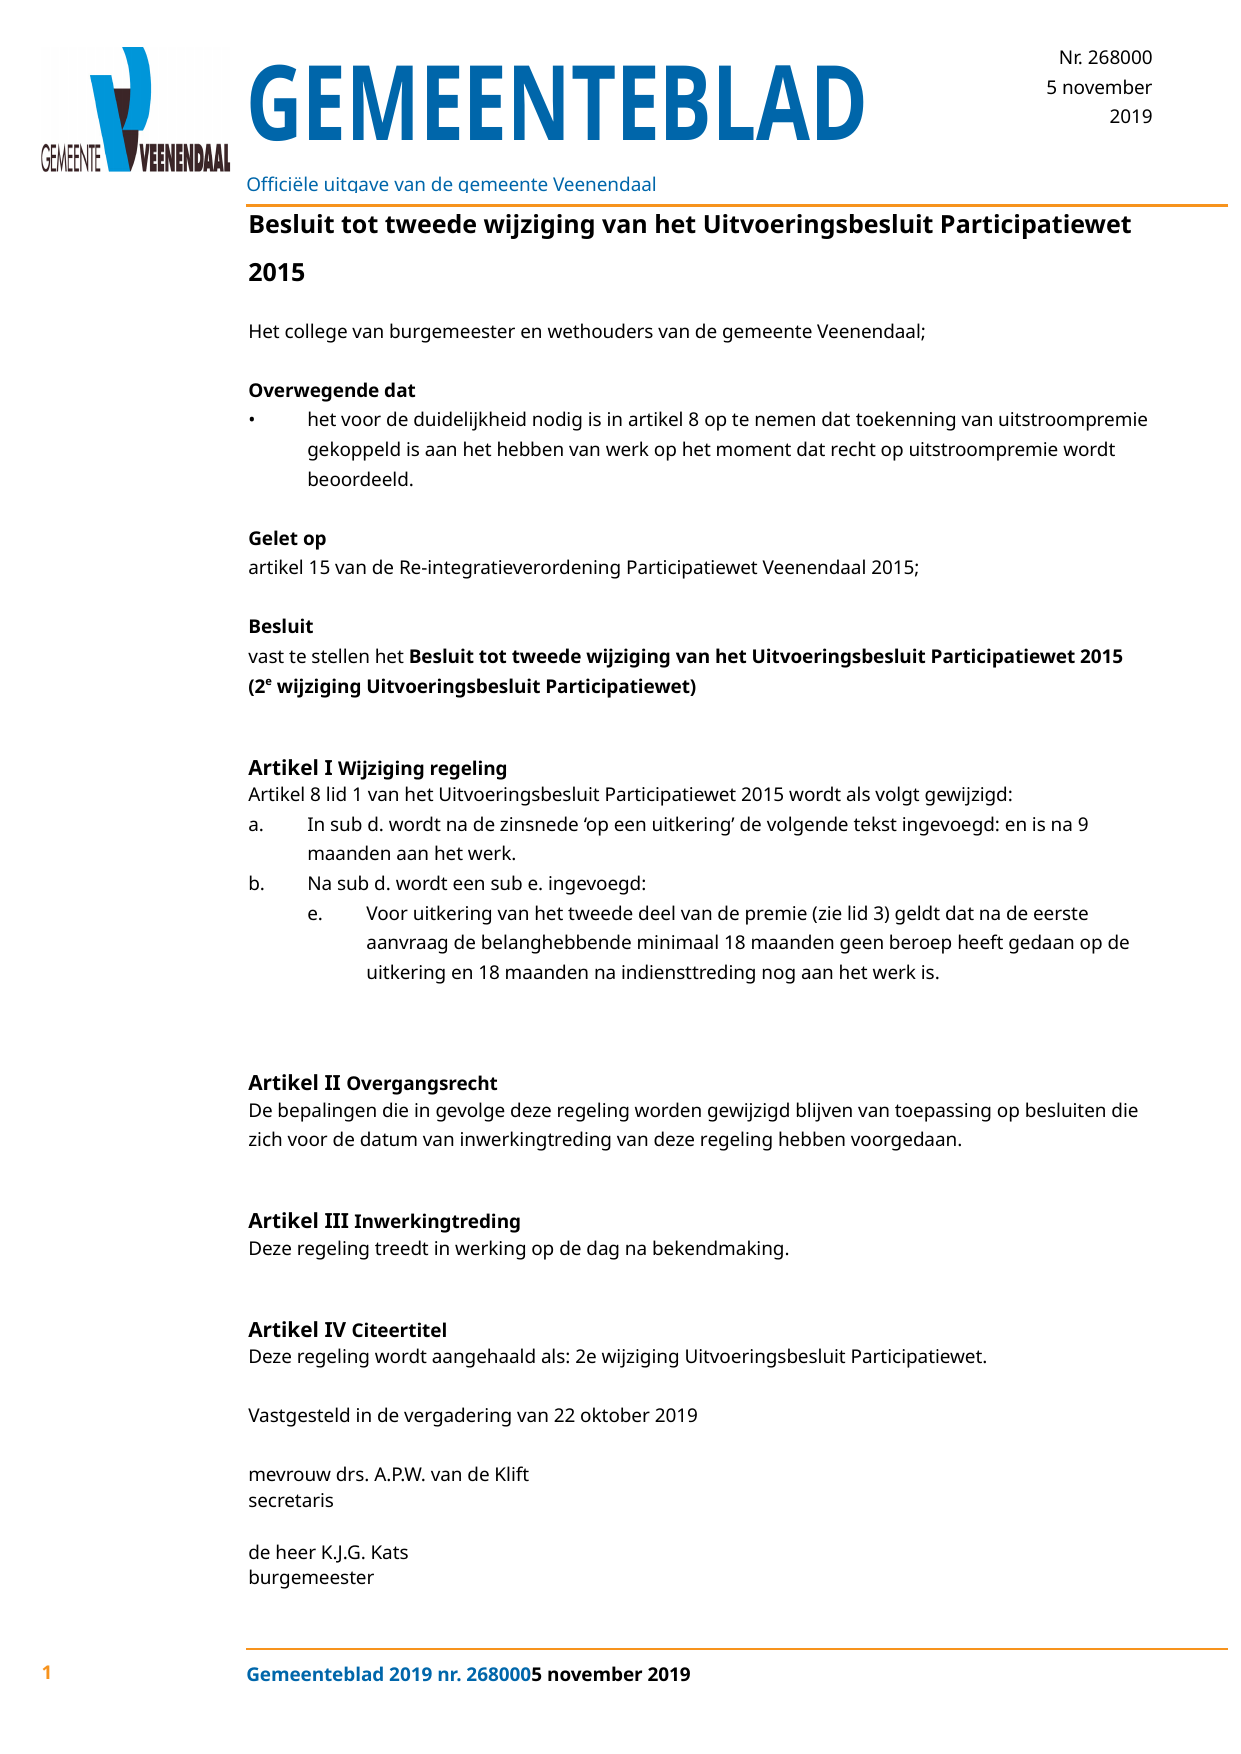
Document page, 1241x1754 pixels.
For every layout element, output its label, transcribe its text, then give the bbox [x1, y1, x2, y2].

text Artikel 8 lid 1 van het Uitvoeringsbesluit Participatiewet 2015 wordt als volgt gewijzigd: [248, 781, 1152, 807]
text Besluit tot tweede wijziging van het Uitvoeringsbesluit Participatiewet 2015 [248, 207, 1152, 288]
text Overwegende dat [248, 377, 1152, 403]
text de heer K.J.G. Kats [248, 1539, 1152, 1564]
text Deze regeling wordt aangehaald als: 2e wijziging Uitvoeringsbesluit Participatiewet. [248, 1343, 1152, 1369]
text Artikel II Overgangsrecht [248, 1068, 1152, 1097]
text Deze regeling treedt in werking op de dag na bekendmaking. [248, 1235, 1152, 1261]
text secretaris [248, 1487, 1152, 1513]
text De bepalingen die in gevolge deze regeling worden gewijzigd blijven van toepassing op besluiten die zich voor de datum van inwerkingtreding van deze regeling hebben voorgedaan. [248, 1097, 1152, 1152]
list Na sub d. wordt een sub e. ingevoegd: [248, 870, 1152, 896]
text Gelet op [248, 525, 1152, 551]
list Voor uitkering van het tweede deel van de premie (zie lid 3) geldt dat na de eerste aanvraag de belanghebbende minimaal 18 maanden geen beroep heeft gedaan op de uitkering en 18 maanden na indiensttreding nog aan het werk is. [307, 900, 1152, 984]
list In sub d. wordt na de zinsnede ‘op een uitkering’ de volgende tekst ingevoegd: en is na 9 maanden aan het werk. [248, 811, 1152, 866]
text Artikel IV Citeertitel [248, 1315, 1152, 1343]
picture [41, 47, 130, 172]
text burgemeester [248, 1564, 1152, 1590]
text Artikel I Wijziging regeling [248, 753, 1152, 781]
list het voor de duidelijkheid nodig is in artikel 8 op te nemen dat toekenning van uitstroompremie gekoppeld is aan het hebben van werk op het moment dat recht op uitstroompremie wordt beoordeeld. [248, 407, 1152, 492]
text Vastgesteld in de vergadering van 22 oktober 2019 [248, 1402, 1152, 1428]
text mevrouw drs. A.P.W. van de Klift [248, 1462, 1152, 1487]
text artikel 15 van de Re-integratieverordening Participatiewet Veenendaal 2015; [248, 554, 1152, 580]
picture [123, 47, 231, 172]
text vast te stellen het Besluit tot tweede wijziging van het Uitvoeringsbesluit Participatiewet 2015 (2e wijziging Uitvoeringsbesluit Participatiewet) [248, 643, 1152, 699]
text Het college van burgemeester en wethouders van de gemeente Veenendaal; [248, 318, 1152, 344]
text Artikel III Inwerkingtreding [248, 1206, 1152, 1235]
text Besluit [248, 614, 1152, 639]
